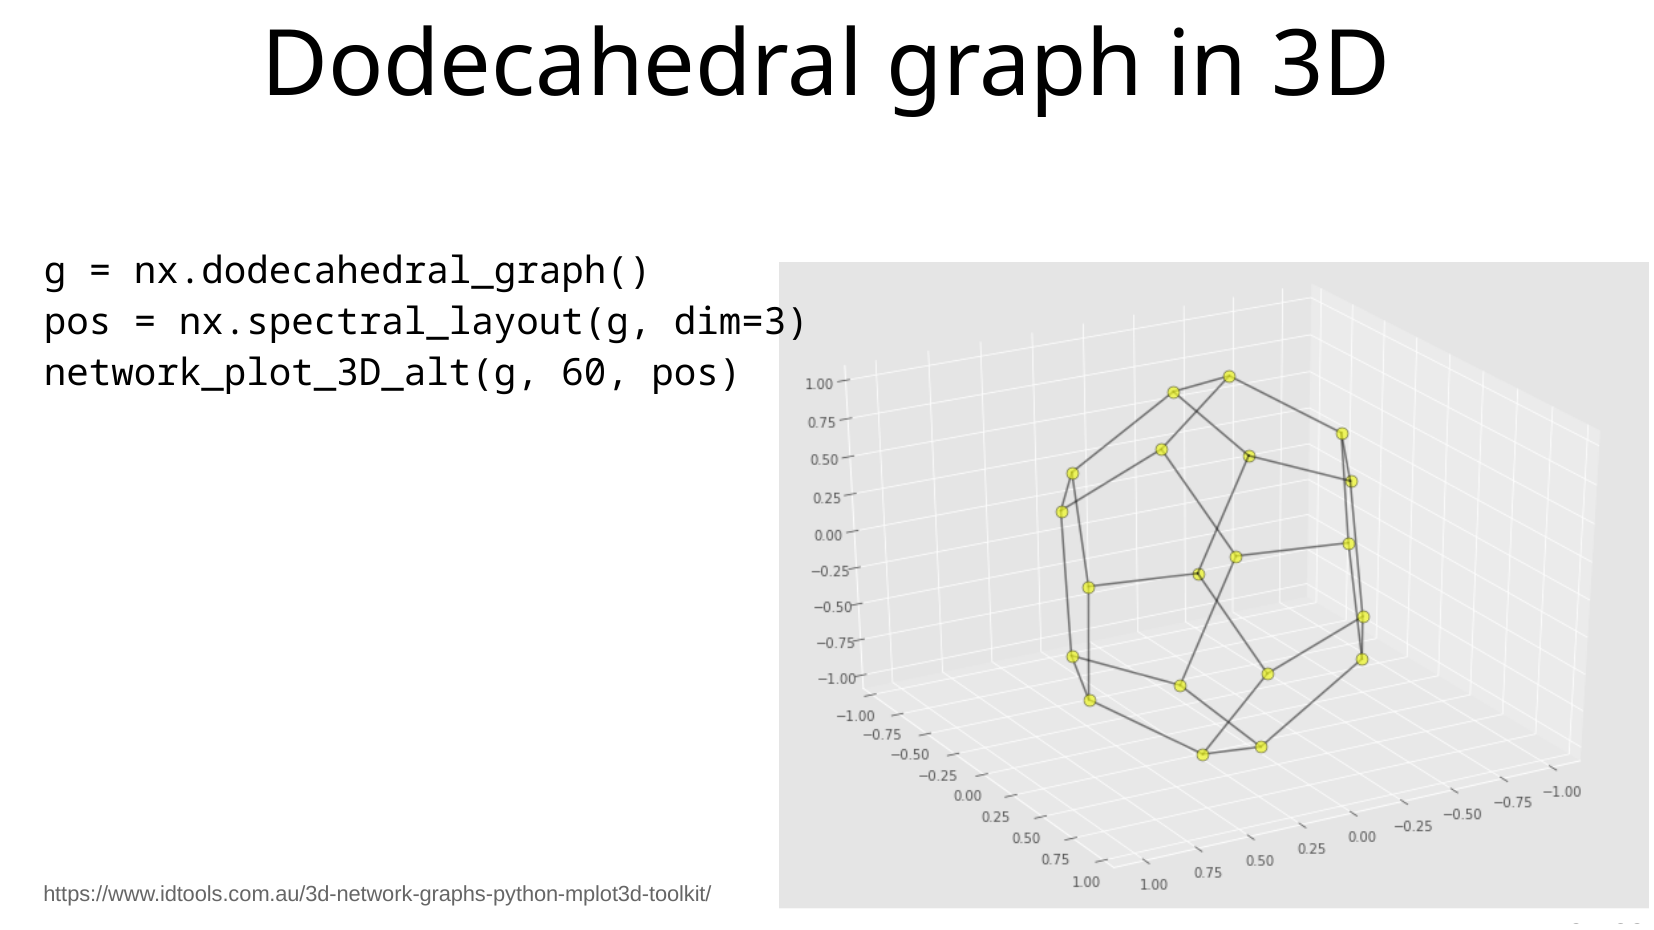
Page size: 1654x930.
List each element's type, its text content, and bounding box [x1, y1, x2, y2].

text_box g = nx.dodecahedral_graph() pos = nx.spectral_layout(g, dim=3) network_plot_3D_alt(g, 60, pos) [29, 236, 871, 426]
text_box https://www.idtools.com.au/3d-network-graphs-python-mplot3d-toolkit/ [28, 870, 1276, 916]
title Dodecahedral graph in 3D [82, 0, 1571, 125]
picture [779, 262, 1649, 923]
